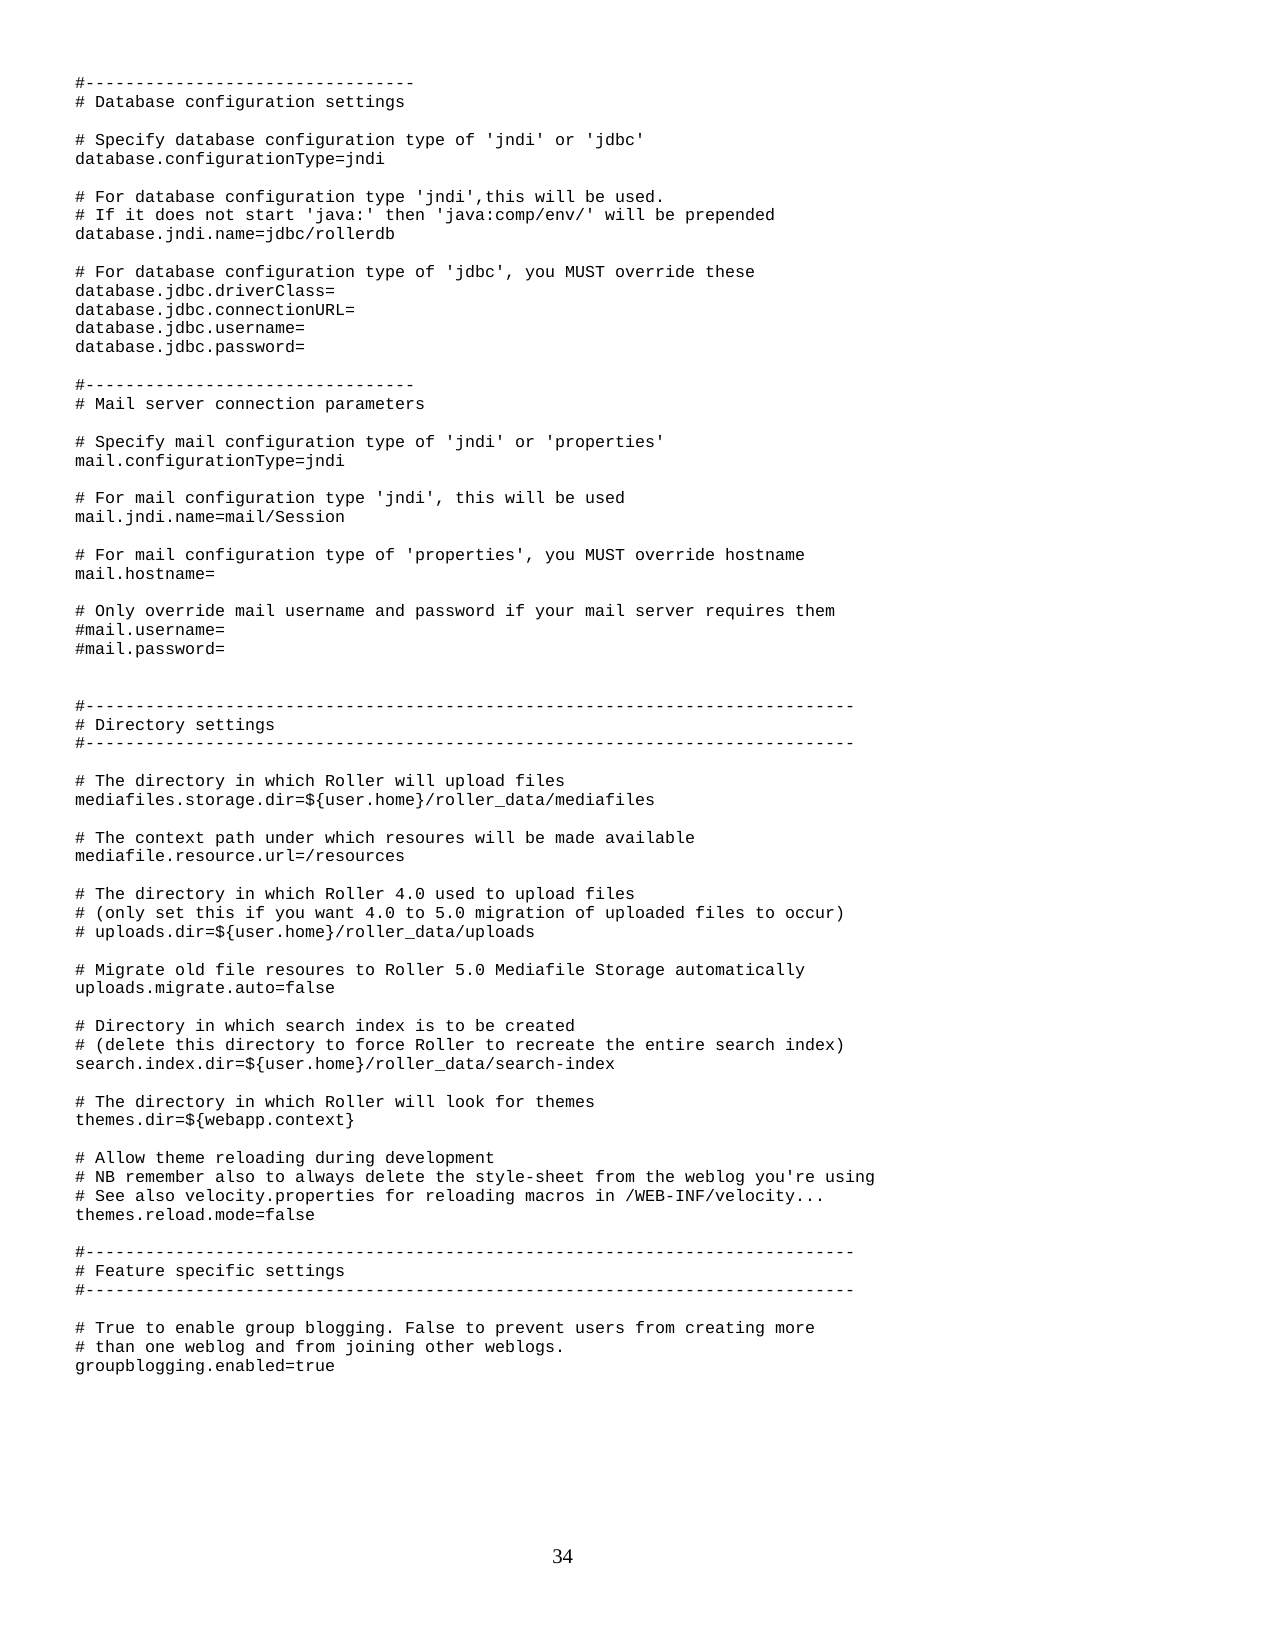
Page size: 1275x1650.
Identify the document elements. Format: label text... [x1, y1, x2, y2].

text #--------------------------------- [75, 75, 1200, 94]
text groupblogging.enabled=true [75, 1357, 1200, 1376]
text # See also velocity.properties for reloading macros in /WEB-INF/velocity... [75, 1187, 1200, 1206]
text # If it does not start 'java:' then 'java:comp/env/' will be prepended [75, 207, 1200, 226]
text mediafiles.storage.dir=${user.home}/roller_data/mediafiles [75, 791, 1200, 810]
text # Feature specific settings [75, 1263, 1200, 1282]
text # Migrate old file resoures to Roller 5.0 Mediafile Storage automatically [75, 961, 1200, 980]
text # uploads.dir=${user.home}/roller_data/uploads [75, 923, 1200, 942]
text # Directory in which search index is to be created [75, 1018, 1200, 1037]
text mail.hostname= [75, 565, 1200, 584]
text database.jdbc.connectionURL= [75, 301, 1200, 320]
text # The directory in which Roller will upload files [75, 773, 1200, 791]
text # For mail configuration type 'jndi', this will be used [75, 490, 1200, 509]
text #----------------------------------------------------------------------------- [75, 1282, 1200, 1301]
text themes.dir=${webapp.context} [75, 1112, 1200, 1131]
text # The context path under which resoures will be made available [75, 829, 1200, 848]
text # Database configuration settings [75, 94, 1200, 113]
text mail.configurationType=jndi [75, 452, 1200, 471]
text # For database configuration type of 'jdbc', you MUST override these [75, 263, 1200, 282]
text # Specify mail configuration type of 'jndi' or 'properties' [75, 433, 1200, 452]
text #----------------------------------------------------------------------------- [75, 697, 1200, 716]
text #--------------------------------- [75, 377, 1200, 396]
text # True to enable group blogging. False to prevent users from creating more [75, 1319, 1200, 1338]
text # For mail configuration type of 'properties', you MUST override hostname [75, 546, 1200, 565]
text # than one weblog and from joining other weblogs. [75, 1338, 1200, 1357]
text database.jndi.name=jdbc/rollerdb [75, 226, 1200, 245]
text themes.reload.mode=false [75, 1206, 1200, 1225]
text #----------------------------------------------------------------------------- [75, 1244, 1200, 1263]
text mediafile.resource.url=/resources [75, 848, 1200, 867]
text database.jdbc.driverClass= [75, 282, 1200, 301]
text #mail.username= [75, 622, 1200, 641]
text #mail.password= [75, 641, 1200, 659]
text mail.jndi.name=mail/Session [75, 509, 1200, 527]
text # (delete this directory to force Roller to recreate the entire search index) [75, 1037, 1200, 1055]
text database.jdbc.username= [75, 320, 1200, 339]
text search.index.dir=${user.home}/roller_data/search-index [75, 1055, 1200, 1074]
text # For database configuration type 'jndi',this will be used. [75, 188, 1200, 207]
text # Directory settings [75, 716, 1200, 735]
text # The directory in which Roller will look for themes [75, 1093, 1200, 1112]
text #----------------------------------------------------------------------------- [75, 735, 1200, 754]
text # NB remember also to always delete the style-sheet from the weblog you're using [75, 1168, 1200, 1187]
text database.configurationType=jndi [75, 150, 1200, 169]
text # Mail server connection parameters [75, 396, 1200, 414]
text database.jdbc.password= [75, 339, 1200, 358]
text # Only override mail username and password if your mail server requires them [75, 603, 1200, 622]
text # Specify database configuration type of 'jndi' or 'jdbc' [75, 132, 1200, 150]
text # The directory in which Roller 4.0 used to upload files [75, 886, 1200, 904]
text uploads.migrate.auto=false [75, 980, 1200, 999]
text # (only set this if you want 4.0 to 5.0 migration of uploaded files to occur) [75, 904, 1200, 923]
text # Allow theme reloading during development [75, 1150, 1200, 1168]
